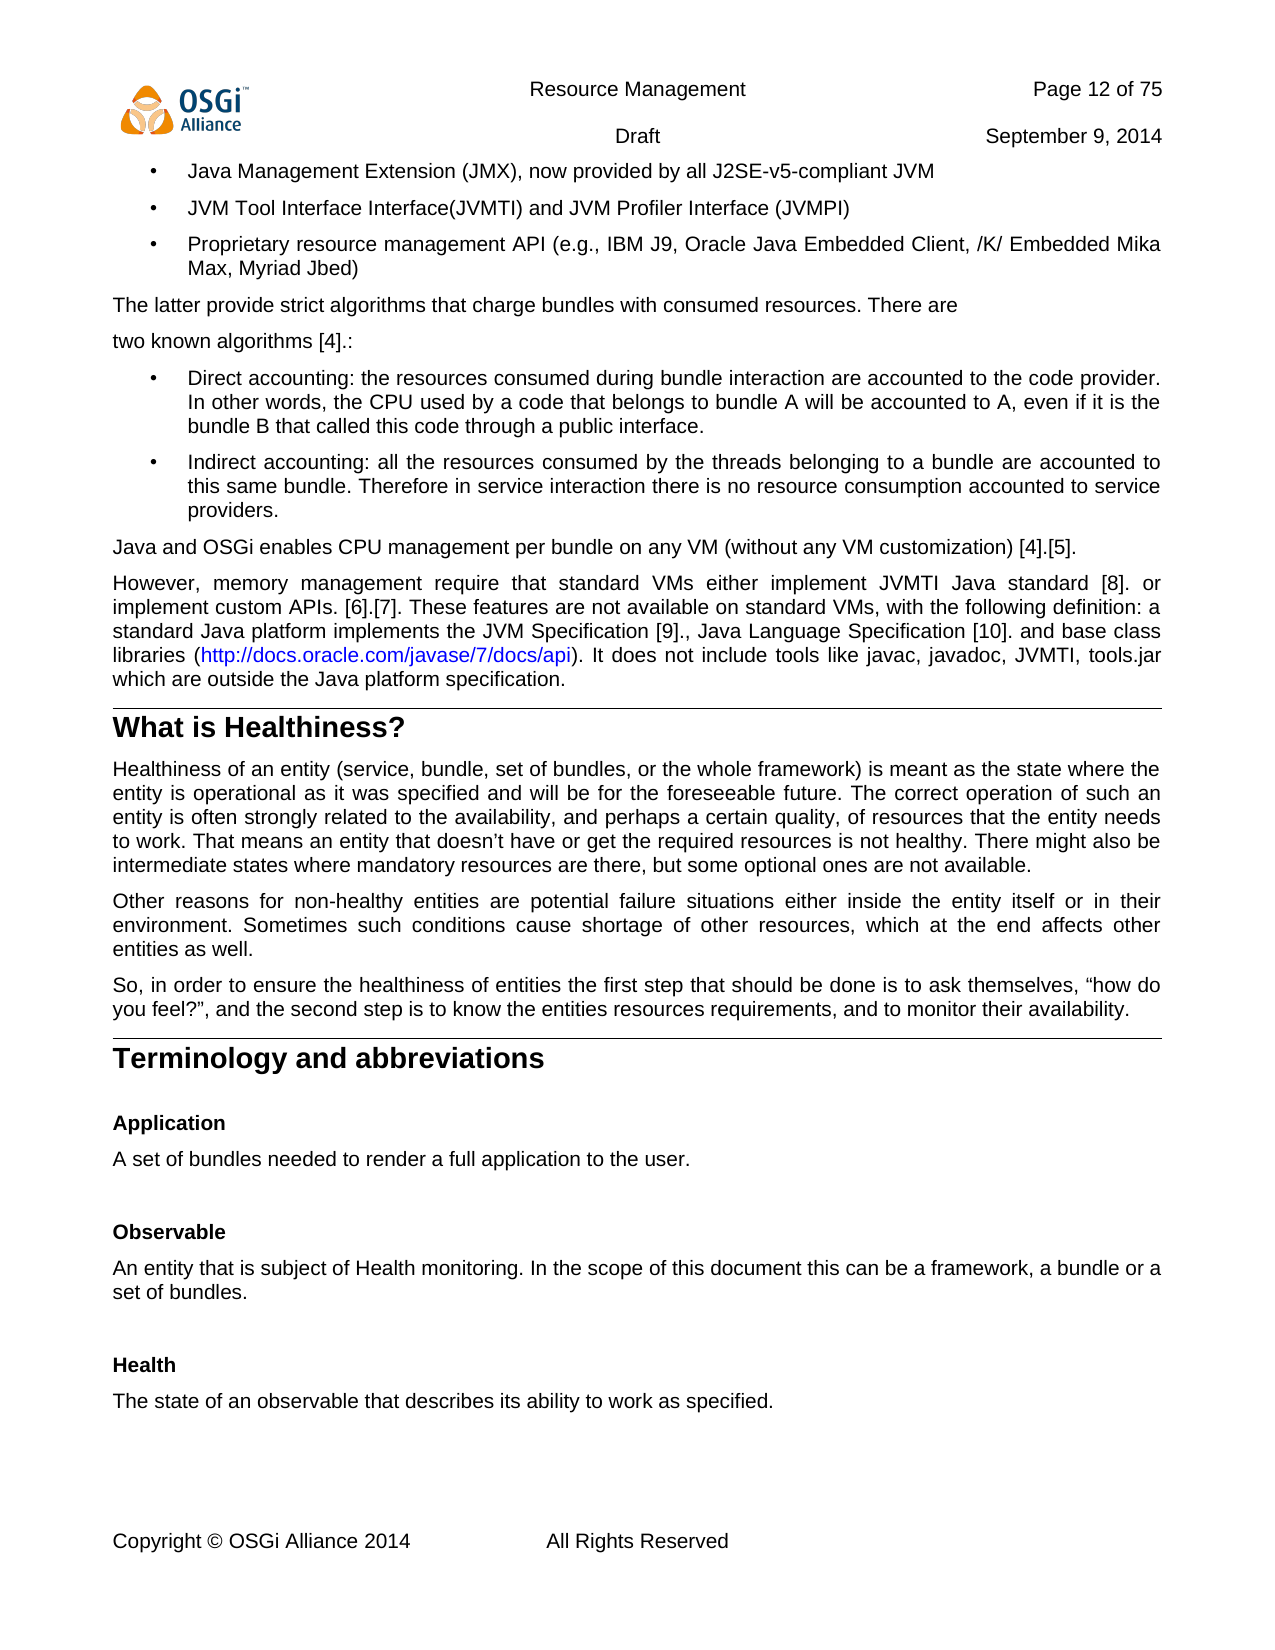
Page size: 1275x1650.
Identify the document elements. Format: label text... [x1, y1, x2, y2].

text Application [112, 1111, 1162, 1135]
text Other reasons for non-healthy entities are potential failure situations either inside the entity itself or in their environment. Sometimes such conditions cause shortage of other resources, which at the end affects other entities as well. [112, 889, 1162, 961]
text The latter provide strict algorithms that charge bundles with consumed resources. There are [112, 293, 1162, 317]
text The state of an observable that describes its ability to work as specified. [112, 1389, 1162, 1413]
picture [113, 78, 257, 142]
subtitle Terminology and abbreviations [112, 1039, 1162, 1074]
text So, in order to ensure the healthiness of entities the first step that should be done is to ask themselves, “how do you feel?”, and the second step is to know the entities resources requirements, and to monitor their availability. [112, 973, 1162, 1021]
text Java and OSGi enables CPU management per bundle on any VM (without any VM customization) [4].[5]. [112, 534, 1162, 558]
list Proprietary resource management API (e.g., IBM J9, Oracle Java Embedded Client, /K/ Embedded Mika Max, Myriad Jbed) [150, 232, 1162, 280]
text Observable [112, 1220, 1162, 1244]
text Healthiness of an entity (service, bundle, set of bundles, or the whole framework) is meant as the state where the entity is operational as it was specified and will be for the foreseeable future. The correct operation of such an entity is often strongly related to the availability, and perhaps a certain quality, of resources that the entity needs to work. That means an entity that doesn’t have or get the required resources is not healthy. There might also be intermediate states where mandatory resources are there, but some optional ones are not available. [112, 757, 1162, 876]
subtitle What is Healthiness? [112, 709, 1162, 744]
list JVM Tool Interface Interface(JVMTI) and JVM Profiler Interface (JVMPI) [150, 196, 1162, 219]
text A set of bundles needed to render a full application to the user. [112, 1147, 1162, 1171]
text However, memory management require that standard VMs either implement JVMTI Java standard [8]. or implement custom APIs. [6].[7]. These features are not available on standard VMs, with the following definition: a standard Java platform implements the JVM Specification [9]., Java Language Specification [10]. and base class libraries (http://docs.oracle.com/javase/7/docs/api). It does not include tools like javac, javadoc, JVMTI, tools.jar which are outside the Java platform specification. [112, 571, 1162, 691]
list Java Management Extension (JMX), now provided by all J2SE-v5-compliant JVM [150, 159, 1162, 183]
text Health [112, 1353, 1162, 1377]
text An entity that is subject of Health monitoring. In the scope of this document this can be a framework, a bundle or a set of bundles. [112, 1256, 1162, 1304]
text two known algorithms [4].: [112, 329, 1162, 353]
list Indirect accounting: all the resources consumed by the threads belonging to a bundle are accounted to this same bundle. Therefore in service interaction there is no resource consumption accounted to service providers. [150, 450, 1162, 522]
list Direct accounting: the resources consumed during bundle interaction are accounted to the code provider. In other words, the CPU used by a code that belongs to bundle A will be accounted to A, even if it is the bundle B that called this code through a public interface. [150, 366, 1162, 437]
